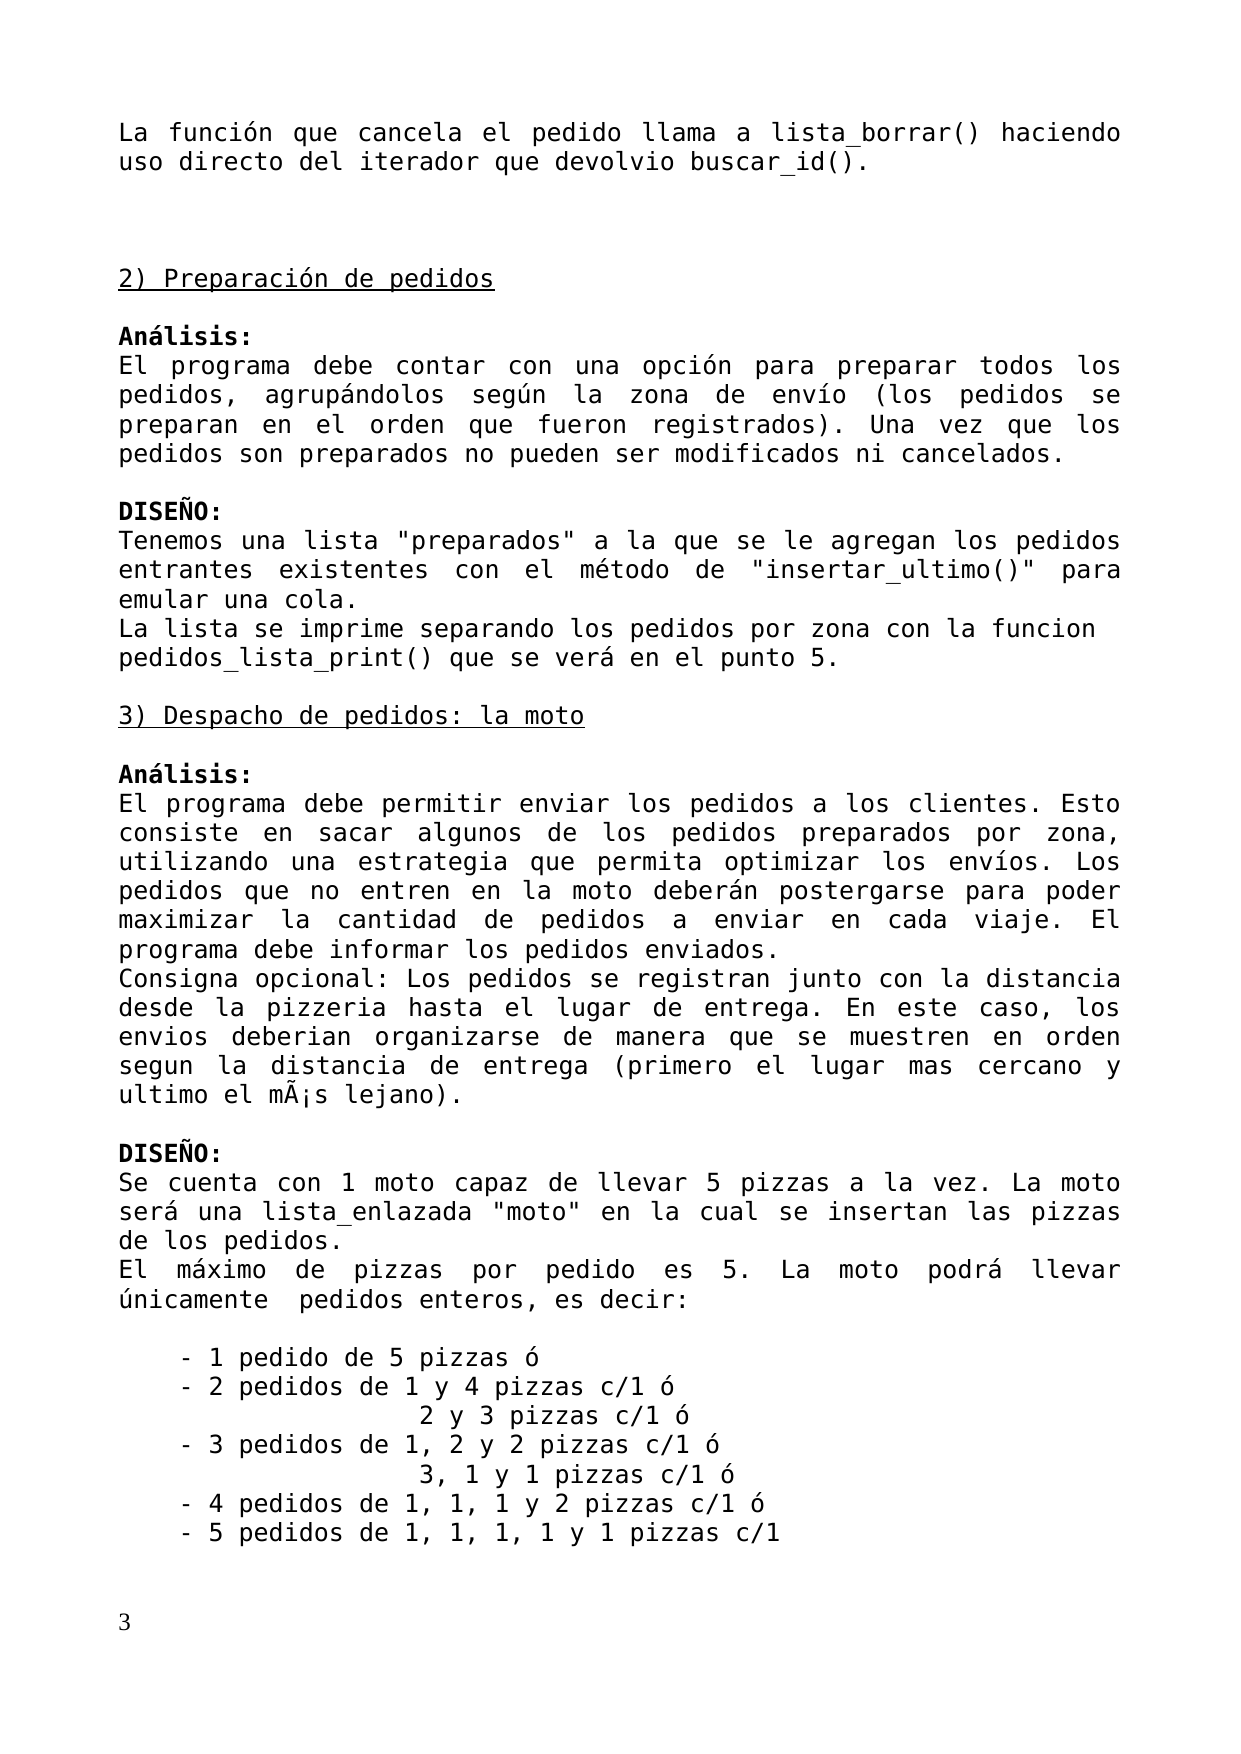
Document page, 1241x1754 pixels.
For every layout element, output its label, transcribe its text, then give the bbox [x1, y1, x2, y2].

text DISEÑO: [118, 1139, 1122, 1168]
text 3) Despacho de pedidos: la moto [118, 701, 1122, 731]
text Análisis: [118, 760, 1122, 789]
text Tenemos una lista "preparados" a la que se le agregan los pedidos entrantes existentes con el método de "insertar_ultimo()" para emular una cola. [118, 526, 1122, 614]
text Análisis: [118, 322, 1122, 351]
text - 3 pedidos de 1, 2 y 2 pizzas c/1 ó [118, 1431, 1122, 1460]
text 2) Preparación de pedidos [118, 264, 1122, 293]
text Consigna opcional: Los pedidos se registran junto con la distancia desde la pizzeria hasta el lugar de entrega. En este caso, los envios deberian organizarse de manera que se muestren en orden segun la distancia de entrega (primero el lugar mas cercano y ultimo el mÃ¡s lejano). [118, 964, 1122, 1110]
text - 2 pedidos de 1 y 4 pizzas c/1 ó [118, 1372, 1122, 1401]
text - 4 pedidos de 1, 1, 1 y 2 pizzas c/1 ó [118, 1489, 1122, 1518]
text El máximo de pizzas por pedido es 5. La moto podrá llevar únicamente pedidos enteros, es decir: [118, 1256, 1122, 1314]
text El programa debe permitir enviar los pedidos a los clientes. Esto consiste en sacar algunos de los pedidos preparados por zona, utilizando una estrategia que permita optimizar los envíos. Los pedidos que no entren en la moto deberán postergarse para poder maximizar la cantidad de pedidos a enviar en cada viaje. El programa debe informar los pedidos enviados. [118, 789, 1122, 964]
text Se cuenta con 1 moto capaz de llevar 5 pizzas a la vez. La moto será una lista_enlazada "moto" en la cual se insertan las pizzas de los pedidos. [118, 1168, 1122, 1256]
text 3, 1 y 1 pizzas c/1 ó [118, 1460, 1122, 1489]
text 2 y 3 pizzas c/1 ó [118, 1401, 1122, 1431]
text El programa debe contar con una opción para preparar todos los pedidos, agrupándolos según la zona de envío (los pedidos se preparan en el orden que fueron registrados). Una vez que los pedidos son preparados no pueden ser modificados ni cancelados. [118, 351, 1122, 468]
text pedidos_lista_print() que se verá en el punto 5. [118, 643, 1122, 672]
text - 5 pedidos de 1, 1, 1, 1 y 1 pizzas c/1 [118, 1518, 1122, 1547]
text La lista se imprime separando los pedidos por zona con la funcion [118, 614, 1122, 643]
text - 1 pedido de 5 pizzas ó [118, 1343, 1122, 1372]
text La función que cancela el pedido llama a lista_borrar() haciendo uso directo del iterador que devolvio buscar_id(). [118, 118, 1122, 176]
text DISEÑO: [118, 497, 1122, 526]
